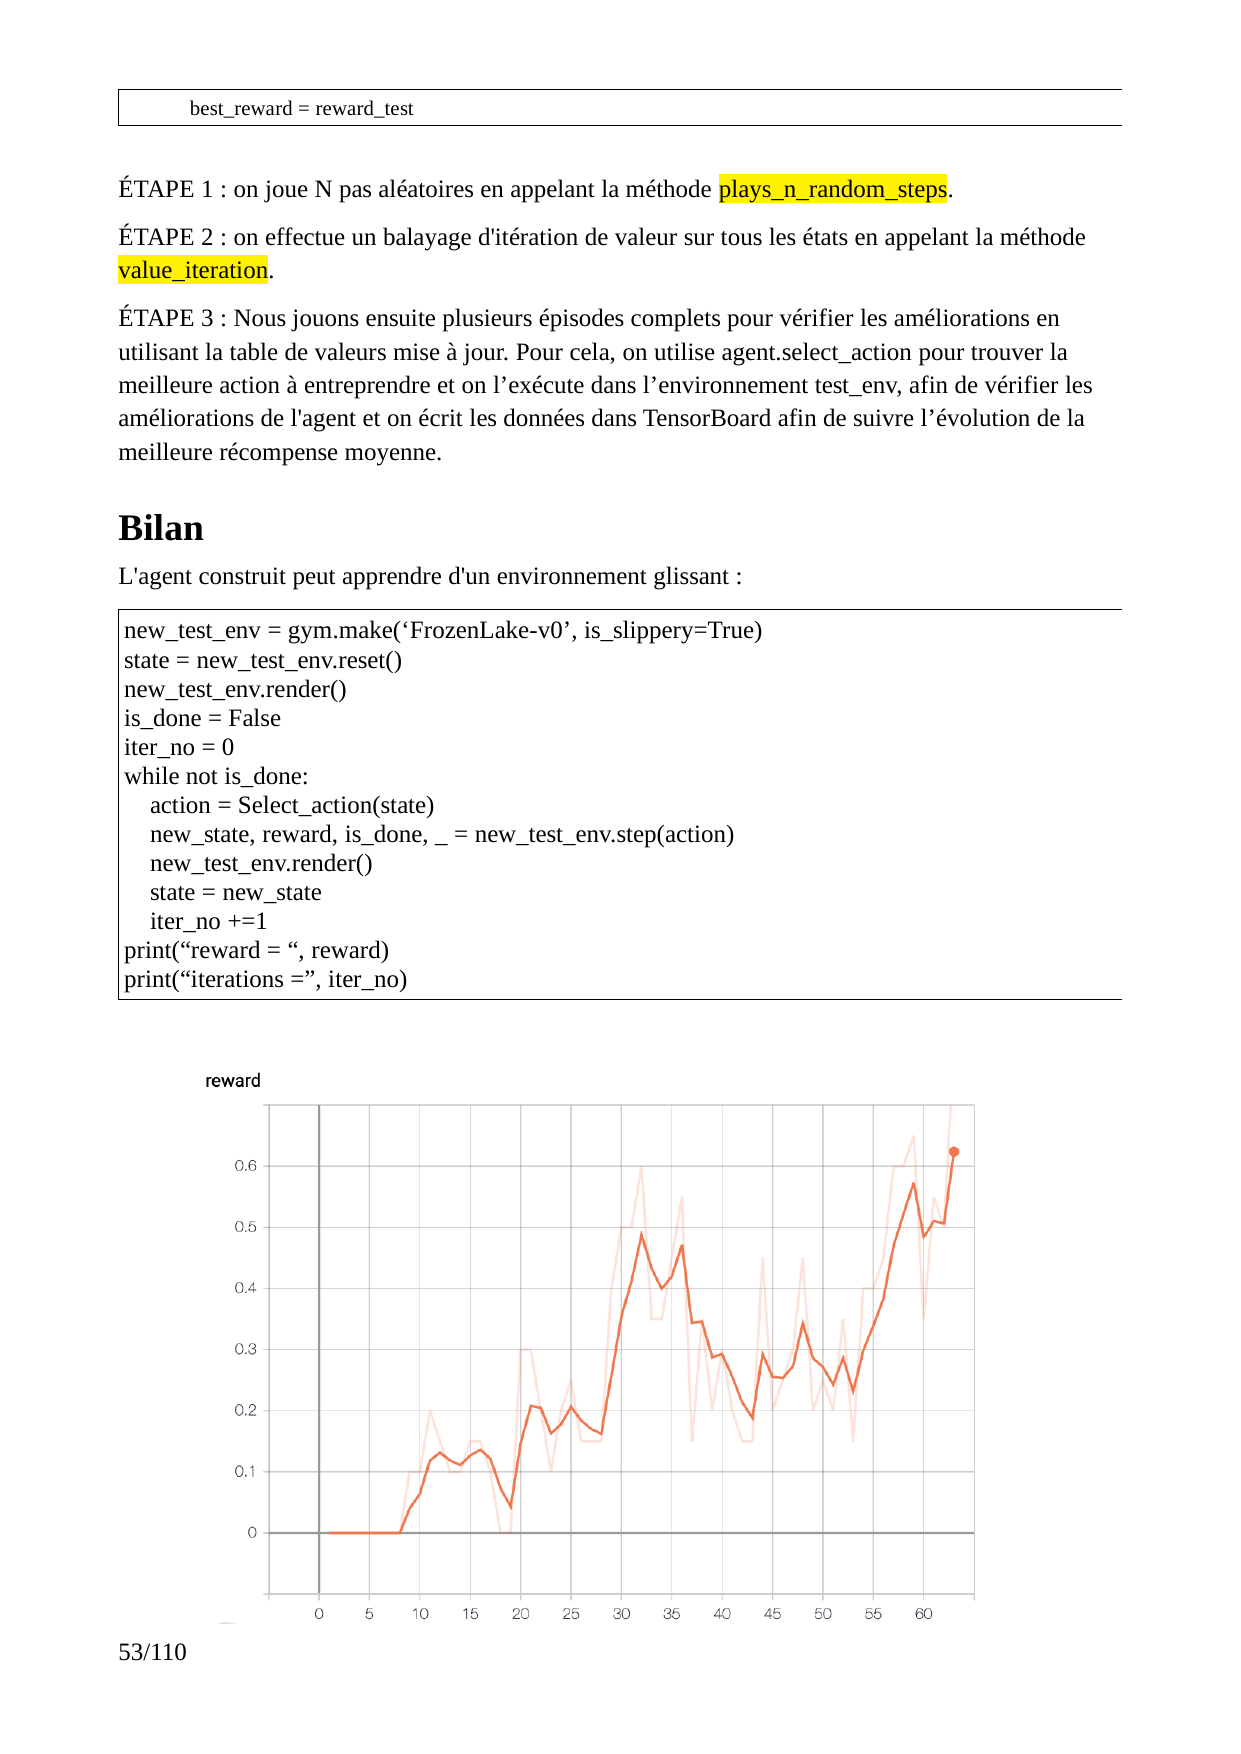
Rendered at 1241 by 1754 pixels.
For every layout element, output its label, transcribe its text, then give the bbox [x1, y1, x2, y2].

table_header new_test_env = gym.make(‘FrozenLake-v0’, is_slippery=True) state = new_test_env.reset() new_test_env.render() is_done = False iter_no = 0 while not is_done: action = Select_action(state) new_state, reward, is_done, _ = new_test_env.step(action) new_test_env.render() state = new_state iter_no +=1 print(“reward = “, reward) print(“iterations =”, iter_no) [119, 610, 1122, 999]
picture [196, 1059, 990, 1624]
text L'agent construit peut apprendre d'un environnement glissant : [118, 561, 1122, 590]
text ÉTAPE 3 : Nous jouons ensuite plusieurs épisodes complets pour vérifier les améliorations en utilisant la table de valeurs mise à jour. Pour cela, on utilise agent.select_action pour trouver la meilleure action à entreprendre et on l’exécute dans l’environnement test_env, afin de vérifier les améliorations de l'agent et on écrit les données dans TensorBoard afin de suivre l’évolution de la meilleure récompense moyenne. [118, 303, 1122, 466]
subtitle Bilan [118, 505, 1122, 548]
text ÉTAPE 1 : on joue N pas aléatoires en appelant la méthode plays_n_random_steps. [118, 174, 1122, 203]
text ÉTAPE 2 : on effectue un balayage d'itération de valeur sur tous les états en appelant la méthode value_iteration. [118, 222, 1122, 284]
table_header best_reward = reward_test [119, 90, 1122, 125]
